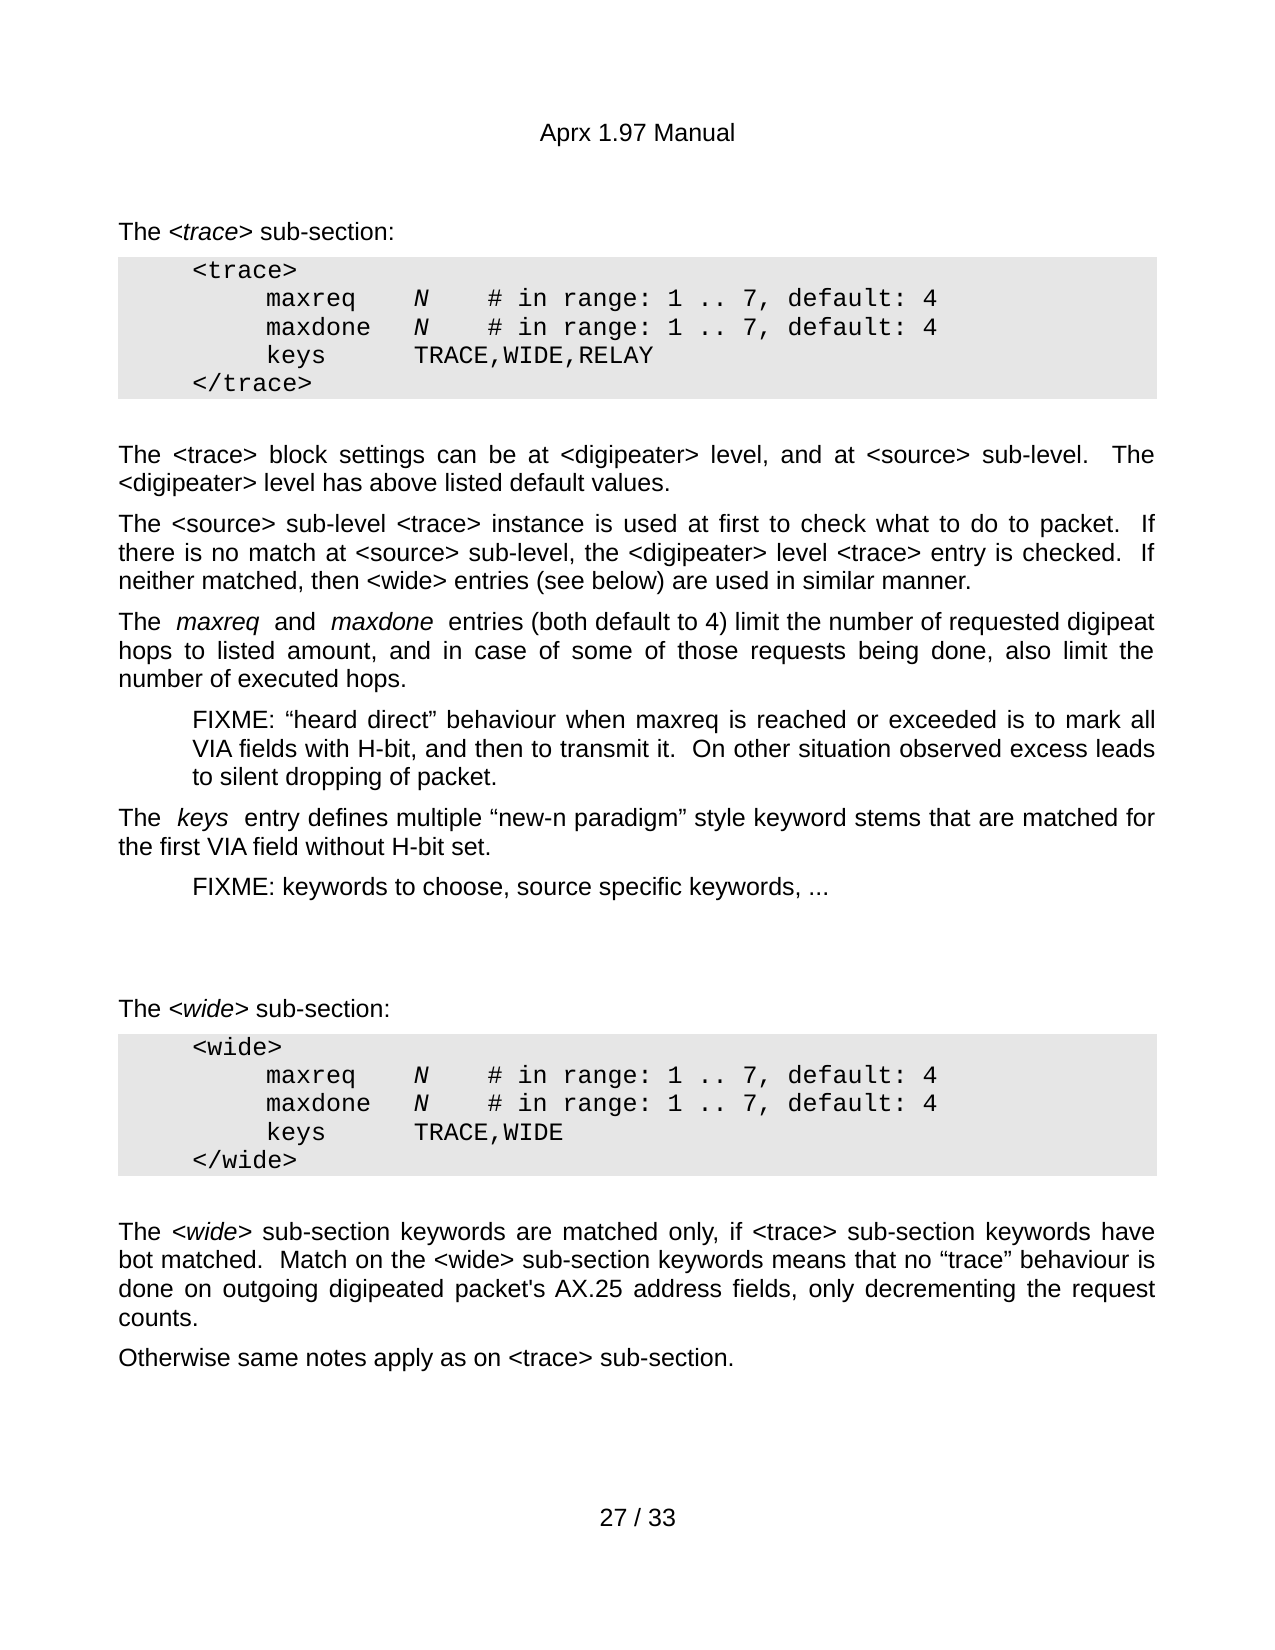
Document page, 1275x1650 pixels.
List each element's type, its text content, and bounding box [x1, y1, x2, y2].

text keys TRACE,WIDE [118, 1119, 1157, 1148]
text The maxreq and maxdone entries (both default to 4) limit the number of requested digipeat hops to listed amount, and in case of some of those requests being done, also limit the number of executed hops. [118, 607, 1157, 693]
text FIXME: “heard direct” behaviour when maxreq is reached or exceeded is to mark all VIA fields with H-bit, and then to transmit it. On other situation observed excess leads to silent dropping of packet. [192, 705, 1157, 791]
text The <wide> sub-section keywords are matched only, if <trace> sub-section keywords have bot matched. Match on the <wide> sub-section keywords means that no “trace” behaviour is done on outgoing digipeated packet's AX.25 address fields, only decrementing the request counts. [118, 1216, 1157, 1331]
text maxdone N # in range: 1 .. 7, default: 4 [118, 314, 1157, 342]
text The <trace> sub-section: [118, 217, 1157, 246]
text </wide> [118, 1148, 1157, 1176]
text maxdone N # in range: 1 .. 7, default: 4 [118, 1091, 1157, 1119]
text <trace> [118, 257, 1157, 286]
text FIXME: keywords to choose, source specific keywords, ... [118, 872, 1157, 901]
text maxreq N # in range: 1 .. 7, default: 4 [118, 286, 1157, 314]
text keys TRACE,WIDE,RELAY [118, 342, 1157, 371]
text maxreq N # in range: 1 .. 7, default: 4 [118, 1063, 1157, 1091]
text <wide> [118, 1034, 1157, 1063]
text </trace> [118, 371, 1157, 399]
text The <source> sub-level <trace> instance is used at first to check what to do to packet. If there is no match at <source> sub-level, the <digipeater> level <trace> entry is checked. If neither matched, then <wide> entries (see below) are used in similar manner. [118, 509, 1157, 595]
text Otherwise same notes apply as on <trace> sub-section. [118, 1343, 1157, 1372]
text The <trace> block settings can be at <digipeater> level, and at <source> sub-level. The <digipeater> level has above listed default values. [118, 439, 1157, 497]
text The <wide> sub-section: [118, 994, 1157, 1022]
text The keys entry defines multiple “new-n paradigm” style keyword stems that are matched for the first VIA field without H-bit set. [118, 803, 1157, 860]
